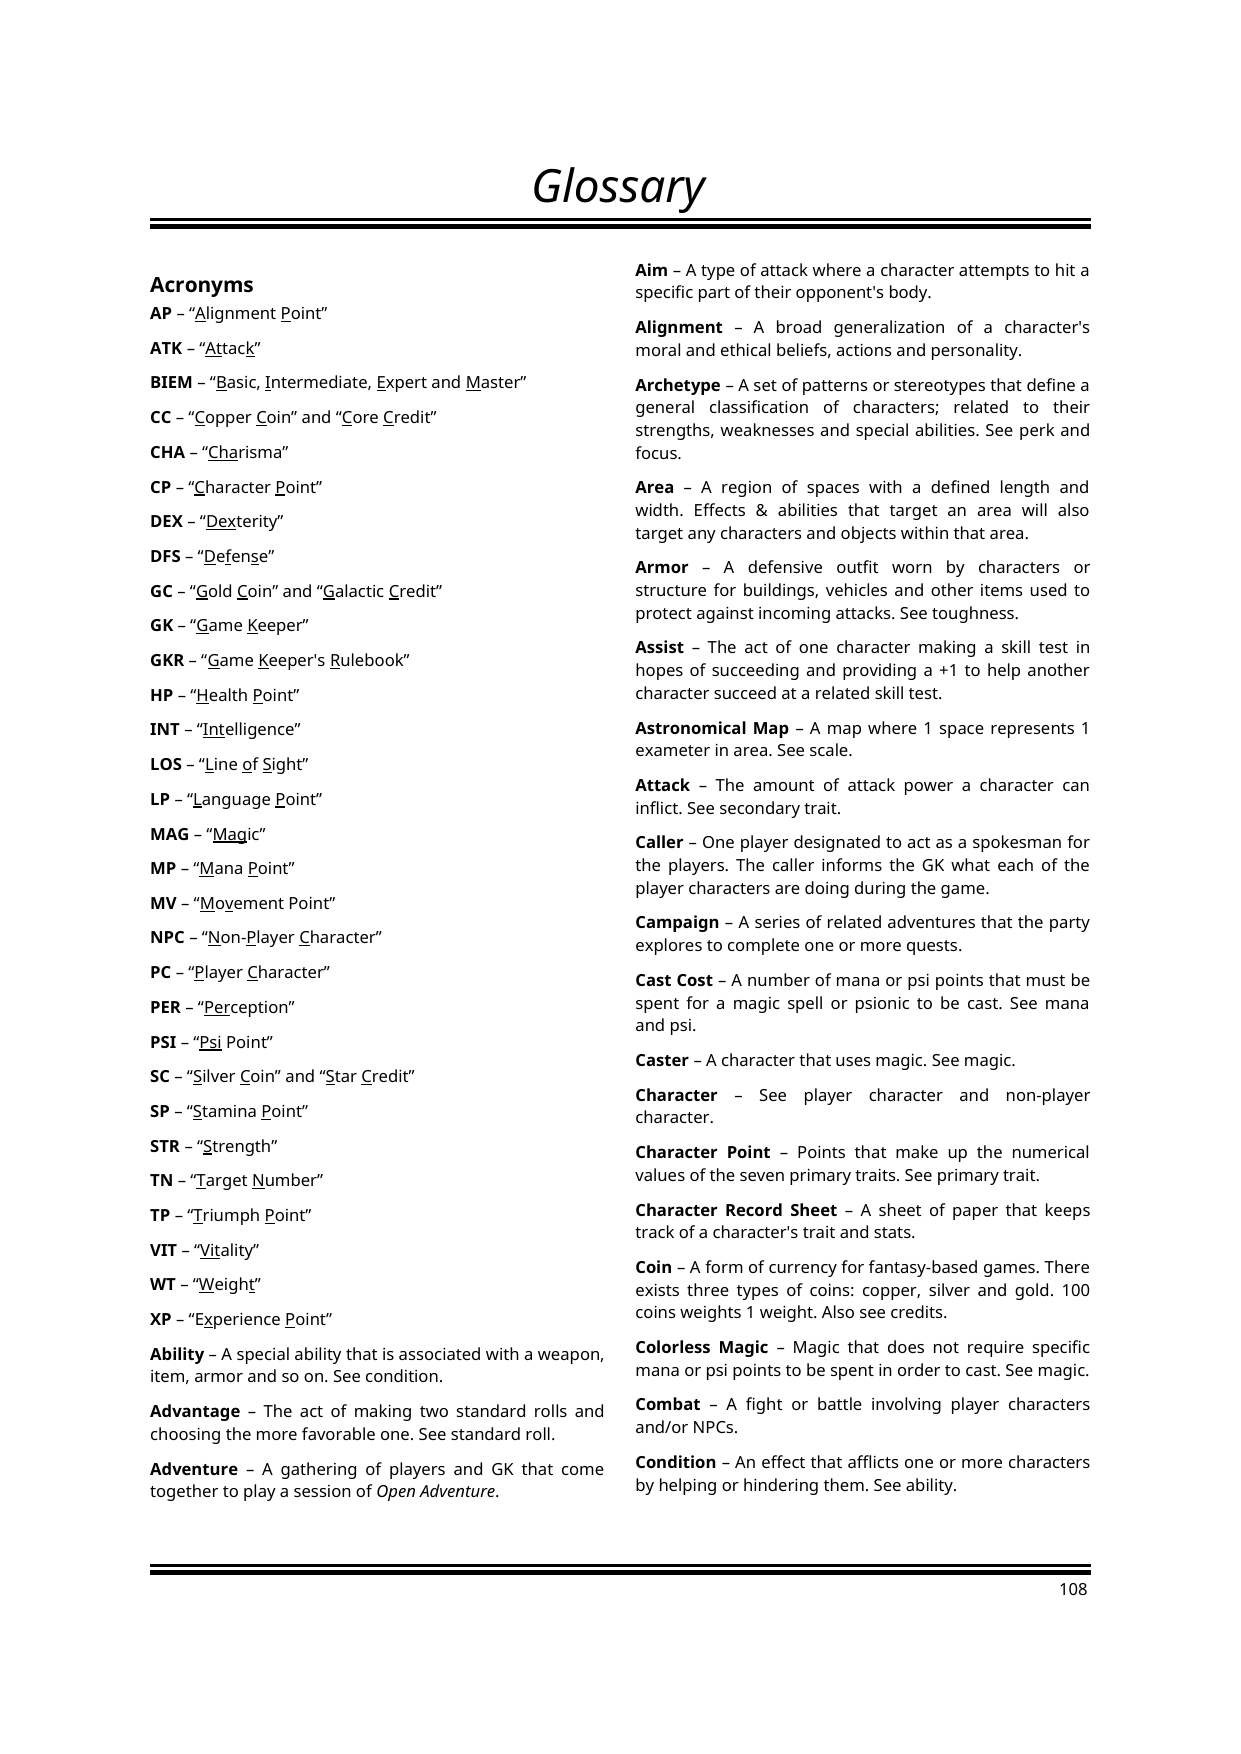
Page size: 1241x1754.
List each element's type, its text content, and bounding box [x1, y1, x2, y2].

text MAG – “Magic” [150, 822, 605, 845]
text Character Point – Points that make up the numerical values of the seven primary traits. See primary trait. [635, 1141, 1091, 1186]
text MP – “Mana Point” [150, 857, 605, 879]
text BIEM – “Basic, Intermediate, Expert and Master” [150, 371, 605, 394]
text INT – “Intelligence” [150, 718, 605, 741]
text STR – “Strength” [150, 1134, 605, 1157]
text Caster – A character that uses magic. See magic. [635, 1049, 1091, 1071]
text CC – “Copper Coin” and “Core Credit” [150, 406, 605, 428]
text Adventure – A gathering of players and GK that come together to play a session of Open Adventure. [150, 1457, 605, 1503]
text VIT – “Vitality” [150, 1238, 605, 1261]
text Campaign – A series of related adventures that the party explores to complete one or more quests. [635, 911, 1091, 957]
text LP – “Language Point” [150, 787, 605, 810]
text DFS – “Defense” [150, 544, 605, 567]
text Alignment – A broad generalization of a character's moral and ethical beliefs, actions and personality. [635, 316, 1091, 361]
text Cast Cost – A number of mana or psi points that must be spent for a magic spell or psionic to be cast. See mana and psi. [635, 968, 1091, 1037]
text DEX – “Dexterity” [150, 510, 605, 533]
text MV – “Movement Point” [150, 891, 605, 914]
text TN – “Target Number” [150, 1169, 605, 1192]
text GC – “Gold Coin” and “Galactic Credit” [150, 579, 605, 602]
text PSI – “Psi Point” [150, 1030, 605, 1053]
text Condition – An effect that afflicts one or more characters by helping or hindering them. See ability. [635, 1450, 1091, 1496]
text NPC – “Non-Player Character” [150, 926, 605, 949]
text LOS – “Line of Sight” [150, 753, 605, 775]
text Assist – The act of one character making a skill test in hopes of succeeding and providing a +1 to help another character succeed at a related skill test. [635, 636, 1091, 704]
text TP – “Triumph Point” [150, 1204, 605, 1226]
text PER – “Perception” [150, 996, 605, 1018]
text CHA – “Charisma” [150, 441, 605, 463]
text PC – “Player Character” [150, 961, 605, 983]
text ATK – “Attack” [150, 336, 605, 359]
text AP – “Alignment Point” [150, 302, 605, 324]
text Astronomical Map – A map where 1 space represents 1 exameter in area. See scale. [635, 716, 1091, 762]
text CP – “Character Point” [150, 475, 605, 498]
text Colorless Magic – Magic that does not require specific mana or psi points to be spent in order to cast. See magic. [635, 1336, 1091, 1381]
text Coin – A form of currency for fantasy-based games. There exists three types of coins: copper, silver and gold. 100 coins weights 1 weight. Also see credits. [635, 1256, 1091, 1324]
text Armor – A defensive outfit worn by characters or structure for buildings, vehicles and other items used to protect against incoming attacks. See toughness. [635, 556, 1091, 624]
text Character Record Sheet – A sheet of paper that keeps track of a character's trait and stats. [635, 1198, 1091, 1243]
text SC – “Silver Coin” and “Star Credit” [150, 1065, 605, 1088]
text Combat – A fight or battle involving player characters and/or NPCs. [635, 1393, 1091, 1438]
text Area – A region of spaces with a defined length and width. Effects & abilities that target an area will also target any characters and objects within that area. [635, 476, 1091, 544]
text WT – “Weight” [150, 1273, 605, 1296]
text Acronyms [150, 270, 605, 299]
text GKR – “Game Keeper's Rulebook” [150, 649, 605, 671]
text Caller – One player designated to act as a spokesman for the players. The caller informs the GK what each of the player characters are doing during the game. [635, 831, 1091, 899]
text Ability – A special ability that is associated with a weapon, item, armor and so on. See condition. [150, 1342, 605, 1388]
text XP – “Experience Point” [150, 1308, 605, 1330]
text GK – “Game Keeper” [150, 614, 605, 637]
text Attack – The amount of attack power a character can inflict. See secondary trait. [635, 774, 1091, 819]
text Advantage – The act of making two standard rolls and choosing the more favorable one. See standard roll. [150, 1400, 605, 1445]
text SP – “Stamina Point” [150, 1099, 605, 1122]
text Aim – A type of attack where a character attempts to hit a specific part of their opponent's body. [635, 258, 1091, 304]
text HP – “Health Point” [150, 683, 605, 706]
text Archetype – A set of patterns or stereotypes that define a general classification of characters; related to their strengths, weaknesses and special abilities. See perk and focus. [635, 373, 1091, 464]
text Character – See player character and non-player character. [635, 1083, 1091, 1129]
